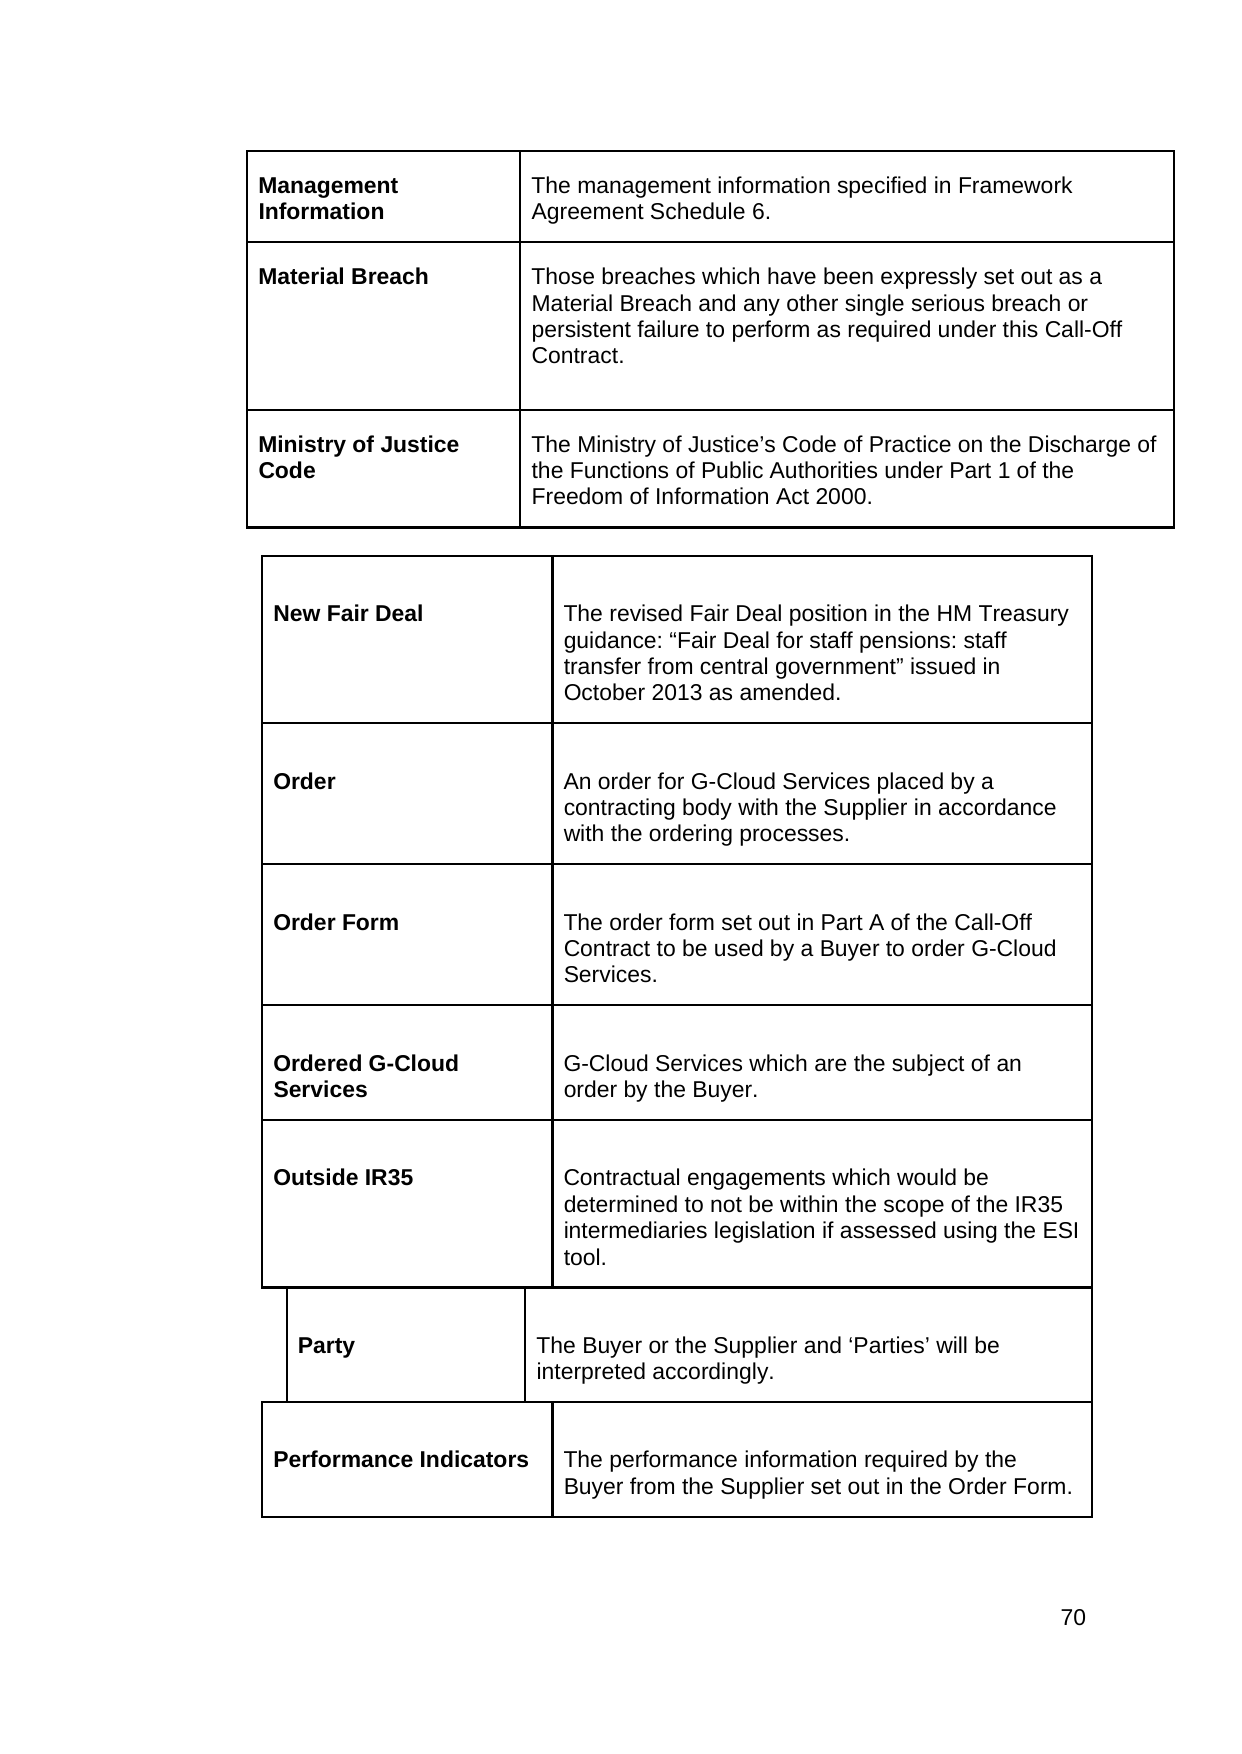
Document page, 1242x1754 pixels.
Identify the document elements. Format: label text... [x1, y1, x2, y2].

table_header New Fair Deal [263, 557, 551, 722]
table_cell Order Form [263, 865, 551, 1004]
table_cell Order [263, 724, 551, 863]
table_cell Management Information [248, 152, 519, 241]
table_cell Material Breach [248, 243, 519, 409]
table_cell G-Cloud Services which are the subject of an order by the Buyer. [554, 1006, 1091, 1119]
table_cell The Ministry of Justice’s Code of Practice on the Discharge of the Functions of Public Authorities under Part 1 of the Freedom of Information Act 2000. [521, 411, 1173, 526]
table_cell The management information specified in Framework Agreement Schedule 6. [521, 152, 1173, 241]
table_cell Contractual engagements which would be determined to not be within the scope of the IR35 intermediaries legislation if assessed using the ESI tool. [554, 1121, 1091, 1286]
table_cell The performance information required by the Buyer from the Supplier set out in the Order Form. [554, 1403, 1091, 1516]
table_cell Performance Indicators [263, 1403, 551, 1516]
table_cell Outside IR35 [263, 1121, 551, 1286]
table_cell An order for G-Cloud Services placed by a contracting body with the Supplier in accordance with the ordering processes. [554, 724, 1091, 863]
table_cell The Buyer or the Supplier and ‘Parties’ will be interpreted accordingly. [526, 1289, 1091, 1401]
table_cell Ordered G-Cloud Services [263, 1006, 551, 1119]
table_cell The order form set out in Part A of the Call-Off Contract to be used by a Buyer to order G-Cloud Services. [554, 865, 1091, 1004]
table_cell Those breaches which have been expressly set out as a Material Breach and any other single serious breach or persistent failure to perform as required under this Call-Off Contract. [521, 243, 1173, 409]
table_cell Ministry of Justice Code [248, 411, 519, 526]
table_cell Party [288, 1289, 524, 1401]
table_header The revised Fair Deal position in the HM Treasury guidance: “Fair Deal for staff pensions: staff transfer from central government” issued in October 2013 as amended. [554, 557, 1091, 722]
table_cell [262, 1289, 286, 1401]
